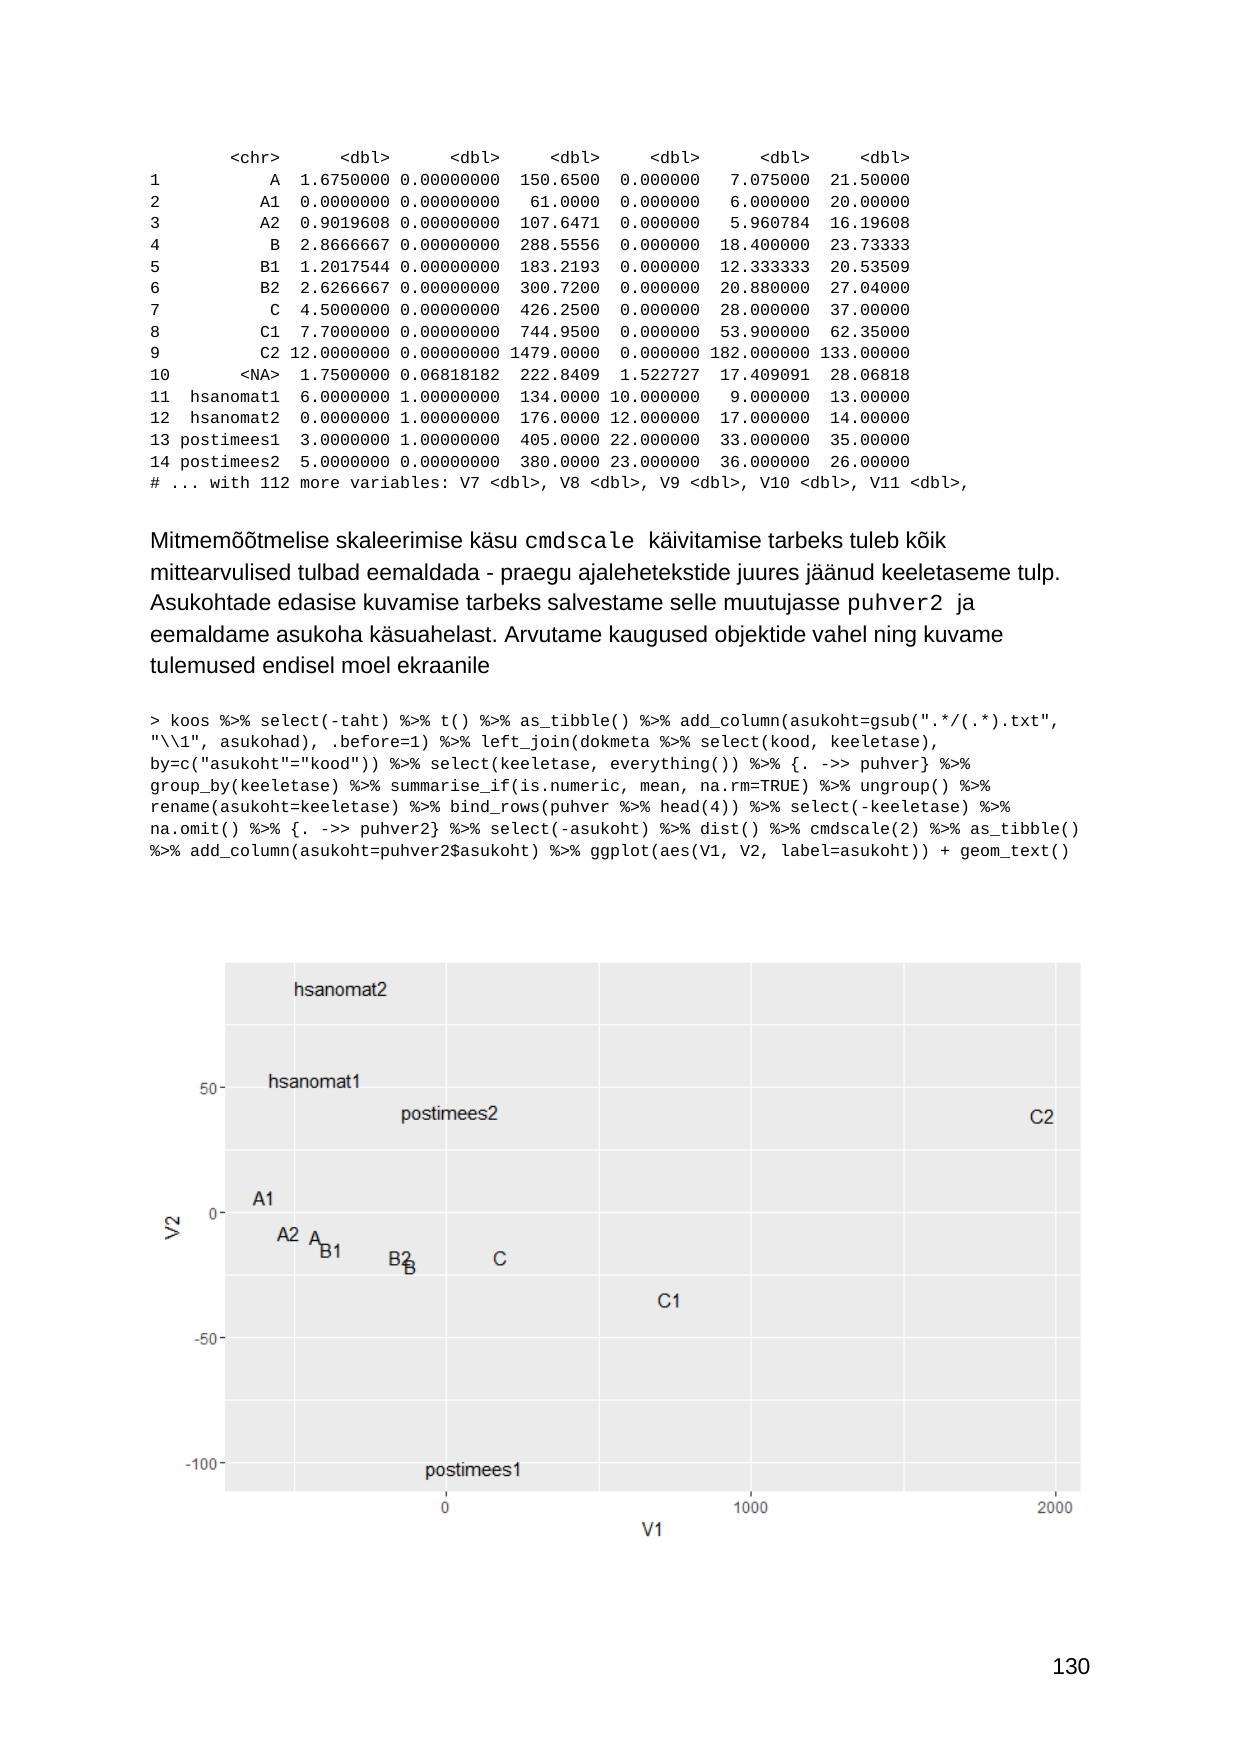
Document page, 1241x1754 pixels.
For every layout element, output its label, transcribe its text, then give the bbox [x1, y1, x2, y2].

text 9 C2 12.0000000 0.00000000 1479.0000 0.000000 182.000000 133.00000 [150, 345, 1090, 364]
text 14 postimees2 5.0000000 0.00000000 380.0000 23.000000 36.000000 26.00000 [150, 453, 1090, 472]
text 3 A2 0.9019608 0.00000000 107.6471 0.000000 5.960784 16.19608 [150, 215, 1090, 234]
text 10 <NA> 1.7500000 0.06818182 222.8409 1.522727 17.409091 28.06818 [150, 367, 1090, 386]
text > koos %>% select(-taht) %>% t() %>% as_tibble() %>% add_column(asukoht=gsub(".*/(.*).txt", "\\1", asukohad), .before=1) %>% left_join(dokmeta %>% select(kood, keeletase), by=c("asukoht"="kood")) %>% select(keeletase, everything()) %>% {. ->> puhver} %>% group_by(keeletase) %>% summarise_if(is.numeric, mean, na.rm=TRUE) %>% ungroup() %>% rename(asukoht=keeletase) %>% bind_rows(puhver %>% head(4)) %>% select(-keeletase) %>% na.omit() %>% {. ->> puhver2} %>% select(-asukoht) %>% dist() %>% cmdscale(2) %>% as_tibble() %>% add_column(asukoht=puhver2$asukoht) %>% ggplot(aes(V1, V2, label=asukoht)) + geom_text() [150, 712, 1090, 861]
text 11 hsanomat1 6.0000000 1.00000000 134.0000 10.000000 9.000000 13.00000 [150, 388, 1090, 407]
text 6 B2 2.6266667 0.00000000 300.7200 0.000000 20.880000 27.04000 [150, 280, 1090, 299]
text 7 C 4.5000000 0.00000000 426.2500 0.000000 28.000000 37.00000 [150, 302, 1090, 321]
text 2 A1 0.0000000 0.00000000 61.0000 0.000000 6.000000 20.00000 [150, 193, 1090, 212]
text # ... with 112 more variables: V7 <dbl>, V8 <dbl>, V9 <dbl>, V10 <dbl>, V11 <dbl>, [150, 475, 1090, 494]
text 1 A 1.6750000 0.00000000 150.6500 0.000000 7.075000 21.50000 [150, 172, 1090, 191]
text 8 C1 7.7000000 0.00000000 744.9500 0.000000 53.900000 62.35000 [150, 323, 1090, 342]
text 4 B 2.8666667 0.00000000 288.5556 0.000000 18.400000 23.73333 [150, 237, 1090, 256]
text Mitmemõõtmelise skaleerimise käsu cmdscale käivitamise tarbeks tuleb kõik mittearvulised tulbad eemaldada - praegu ajalehetekstide juures jäänud keeletaseme tulp. Asukohtade edasise kuvamise tarbeks salvestame selle muutujasse puhver2 ja eemaldame asukoha käsuahelast. Arvutame kaugused objektide vahel ning kuvame tulemused endisel moel ekraanile [150, 527, 1090, 678]
text 12 hsanomat2 0.0000000 1.00000000 176.0000 12.000000 17.000000 14.00000 [150, 410, 1090, 429]
text <chr> <dbl> <dbl> <dbl> <dbl> <dbl> <dbl> [150, 150, 1090, 169]
text 5 B1 1.2017544 0.00000000 183.2193 0.000000 12.333333 20.53509 [150, 258, 1090, 277]
picture [150, 954, 1091, 1549]
text 13 postimees1 3.0000000 1.00000000 405.0000 22.000000 33.000000 35.00000 [150, 432, 1090, 451]
